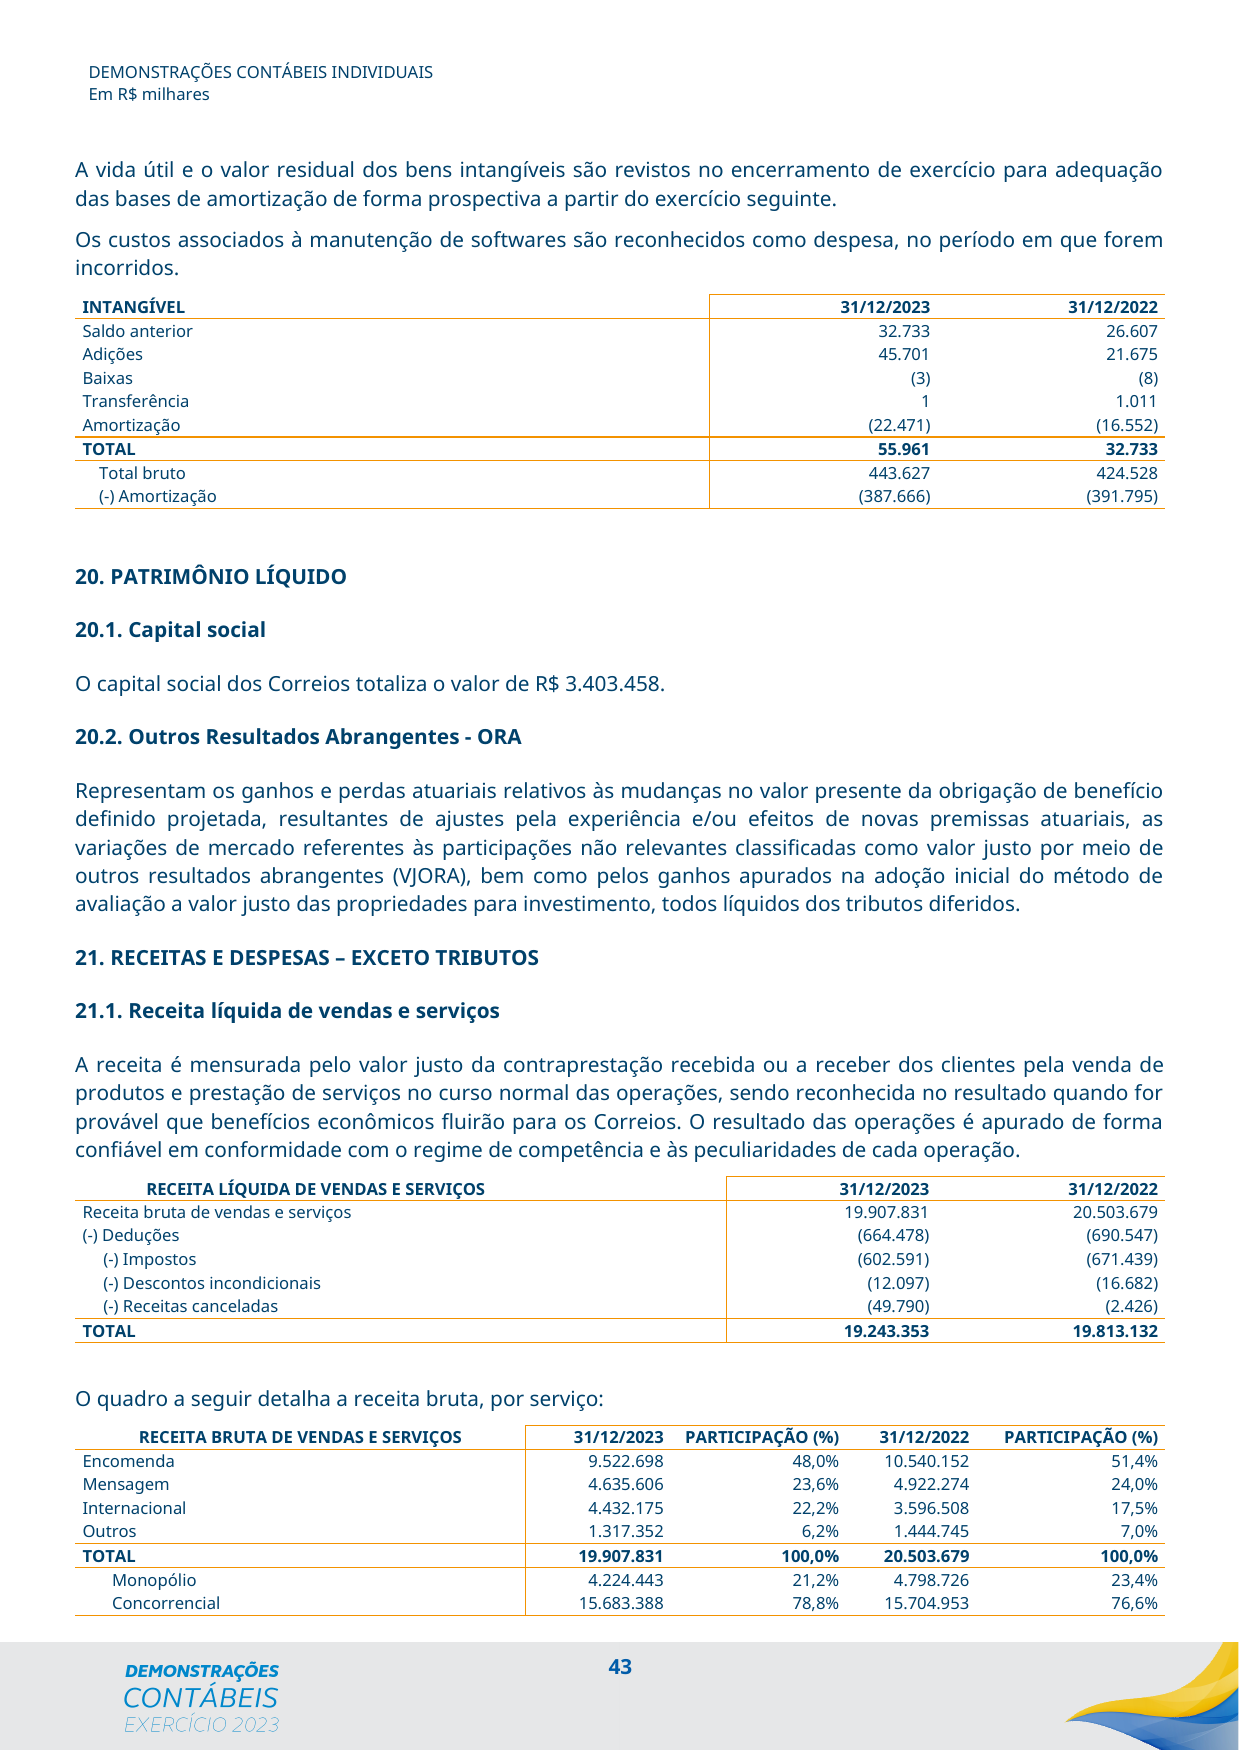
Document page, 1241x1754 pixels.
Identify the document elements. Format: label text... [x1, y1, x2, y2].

table_cell 51,4% [977, 1450, 1165, 1472]
table_cell 19.243.353 [727, 1319, 936, 1342]
table_cell 19.907.831 [727, 1201, 936, 1224]
table_cell 4.224.443 [526, 1568, 671, 1591]
table_cell (391.795) [938, 484, 1165, 508]
table_cell 1.011 [938, 389, 1165, 413]
table_cell [556, 1295, 726, 1318]
table_cell 32.733 [938, 438, 1165, 460]
table_header INTANGÍVEL [75, 294, 709, 318]
table_cell (2.426) [936, 1295, 1165, 1318]
table_cell (387.666) [710, 484, 937, 508]
table_cell (664.478) [727, 1224, 936, 1247]
table_cell (671.439) [936, 1247, 1165, 1271]
table_cell Saldo anterior [75, 319, 709, 342]
table_cell Outros [75, 1520, 525, 1543]
table_cell Adições [75, 342, 709, 366]
table_cell 20.503.679 [936, 1201, 1165, 1224]
table_cell 4.798.726 [846, 1568, 977, 1591]
table_cell (3) [710, 366, 937, 389]
table_header 31/12/2022 [846, 1426, 977, 1449]
table_cell [556, 1247, 726, 1271]
text O capital social dos Correios totaliza o valor de R$ 3.403.458. [75, 669, 1165, 697]
table_header 31/12/2023 [526, 1426, 671, 1449]
table_cell Transferência [75, 389, 709, 413]
table_cell 443.627 [710, 461, 937, 484]
table_cell 7,0% [977, 1520, 1165, 1543]
text A receita é mensurada pelo valor justo da contraprestação recebida ou a receber dos clientes pela venda de produtos e prestação de serviços no curso normal das operações, sendo reconhecida no resultado quando for provável que benefícios econômicos fluirão para os Correios. O resultado das operações é apurado de forma confiável em conformidade com o regime de competência e às peculiaridades de cada operação. [75, 1050, 1165, 1164]
table_cell Baixas [75, 366, 709, 389]
table_cell Concorrencial [75, 1591, 525, 1614]
table_cell 76,6% [977, 1591, 1165, 1614]
table_cell 10.540.152 [846, 1450, 977, 1472]
text O quadro a seguir detalha a receita bruta, por serviço: [75, 1384, 1165, 1412]
table_cell 15.704.953 [846, 1591, 977, 1614]
table_cell (-) Receitas canceladas [75, 1295, 556, 1318]
table_cell 100,0% [671, 1544, 846, 1567]
table_header RECEITA BRUTA DE VENDAS E SERVIÇOS [75, 1425, 525, 1449]
table_cell 17,5% [977, 1496, 1165, 1520]
table_header 31/12/2023 [727, 1177, 936, 1200]
table_header 31/12/2022 [938, 295, 1165, 318]
table_cell 1.317.352 [526, 1520, 671, 1543]
table_cell Amortização [75, 413, 709, 436]
table_cell (16.552) [938, 413, 1165, 436]
subtitle PATRIMÔNIO LÍQUIDO [75, 562, 1165, 591]
text Os custos associados à manutenção de softwares são reconhecidos como despesa, no período em que forem incorridos. [75, 225, 1165, 282]
table_cell (12.097) [727, 1271, 936, 1294]
text A vida útil e o valor residual dos bens intangíveis são revistos no encerramento de exercício para adequação das bases de amortização de forma prospectiva a partir do exercício seguinte. [75, 156, 1165, 212]
table_cell 24,0% [977, 1473, 1165, 1496]
table_cell 26.607 [938, 319, 1165, 342]
table_cell 15.683.388 [526, 1591, 671, 1614]
table_cell 78,8% [671, 1591, 846, 1614]
table_cell Mensagem [75, 1473, 525, 1496]
subtitle RECEITAS E DESPESAS – EXCETO TRIBUTOS [75, 943, 1165, 971]
table_cell (602.591) [727, 1247, 936, 1271]
table_cell TOTAL [75, 1544, 525, 1567]
table_cell 4.432.175 [526, 1496, 671, 1520]
table_cell [556, 1271, 726, 1294]
table_cell 55.961 [710, 438, 937, 460]
table_cell 45.701 [710, 342, 937, 366]
table_cell 23,4% [977, 1568, 1165, 1591]
table_cell 100,0% [977, 1544, 1165, 1567]
table_header [556, 1176, 726, 1200]
table_cell [556, 1224, 726, 1247]
table_cell Monopólio [75, 1568, 525, 1591]
table_cell 19.813.132 [936, 1319, 1165, 1342]
table_cell 3.596.508 [846, 1496, 977, 1520]
table_cell 4.635.606 [526, 1473, 671, 1496]
table_cell 424.528 [938, 461, 1165, 484]
table_cell (-) Descontos incondicionais [75, 1271, 556, 1294]
text Representam os ganhos e perdas atuariais relativos às mudanças no valor presente da obrigação de benefício definido projetada, resultantes de ajustes pela experiência e/ou efeitos de novas premissas atuariais, as variações de mercado referentes às participações não relevantes classificadas como valor justo por meio de outros resultados abrangentes (VJORA), bem como pelos ganhos apurados na adoção inicial do método de avaliação a valor justo das propriedades para investimento, todos líquidos dos tributos diferidos. [75, 776, 1165, 918]
table_cell 48,0% [671, 1450, 846, 1472]
table_cell (-) Amortização [75, 484, 709, 508]
table_cell (22.471) [710, 413, 937, 436]
table_cell 23,6% [671, 1473, 846, 1496]
table_header RECEITA LÍQUIDA DE VENDAS E SERVIÇOS [75, 1176, 556, 1200]
table_cell Encomenda [75, 1450, 525, 1472]
table_header PARTICIPAÇÃO (%) [977, 1426, 1165, 1449]
table_cell TOTAL [75, 438, 709, 460]
table_cell (8) [938, 366, 1165, 389]
table_cell 9.522.698 [526, 1450, 671, 1472]
table_cell (49.790) [727, 1295, 936, 1318]
table_cell 6,2% [671, 1520, 846, 1543]
table_cell Total bruto [75, 461, 709, 484]
table_cell 1.444.745 [846, 1520, 977, 1543]
table_header PARTICIPAÇÃO (%) [671, 1426, 846, 1449]
table_cell 21,2% [671, 1568, 846, 1591]
table_cell (-) Impostos [75, 1247, 556, 1271]
table_cell 19.907.831 [526, 1544, 671, 1567]
table_cell 21.675 [938, 342, 1165, 366]
table_cell 1 [710, 389, 937, 413]
table_cell Receita bruta de vendas e serviços [75, 1201, 556, 1224]
table_cell (690.547) [936, 1224, 1165, 1247]
table_header 31/12/2023 [710, 295, 937, 318]
table_cell Internacional [75, 1496, 525, 1520]
table_cell 32.733 [710, 319, 937, 342]
table_cell 20.503.679 [846, 1544, 977, 1567]
subtitle Capital social [75, 616, 1165, 644]
table_cell (16.682) [936, 1271, 1165, 1294]
table_header 31/12/2022 [936, 1177, 1165, 1200]
picture [0, 1642, 1239, 1750]
table_cell [556, 1319, 726, 1342]
table_cell TOTAL [75, 1319, 556, 1342]
table_cell 22,2% [671, 1496, 846, 1520]
table_cell 4.922.274 [846, 1473, 977, 1496]
table_cell [556, 1201, 726, 1224]
subtitle Receita líquida de vendas e serviços [75, 996, 1165, 1025]
subtitle Outros Resultados Abrangentes - ORA [75, 722, 1165, 751]
table_cell (-) Deduções [75, 1224, 556, 1247]
